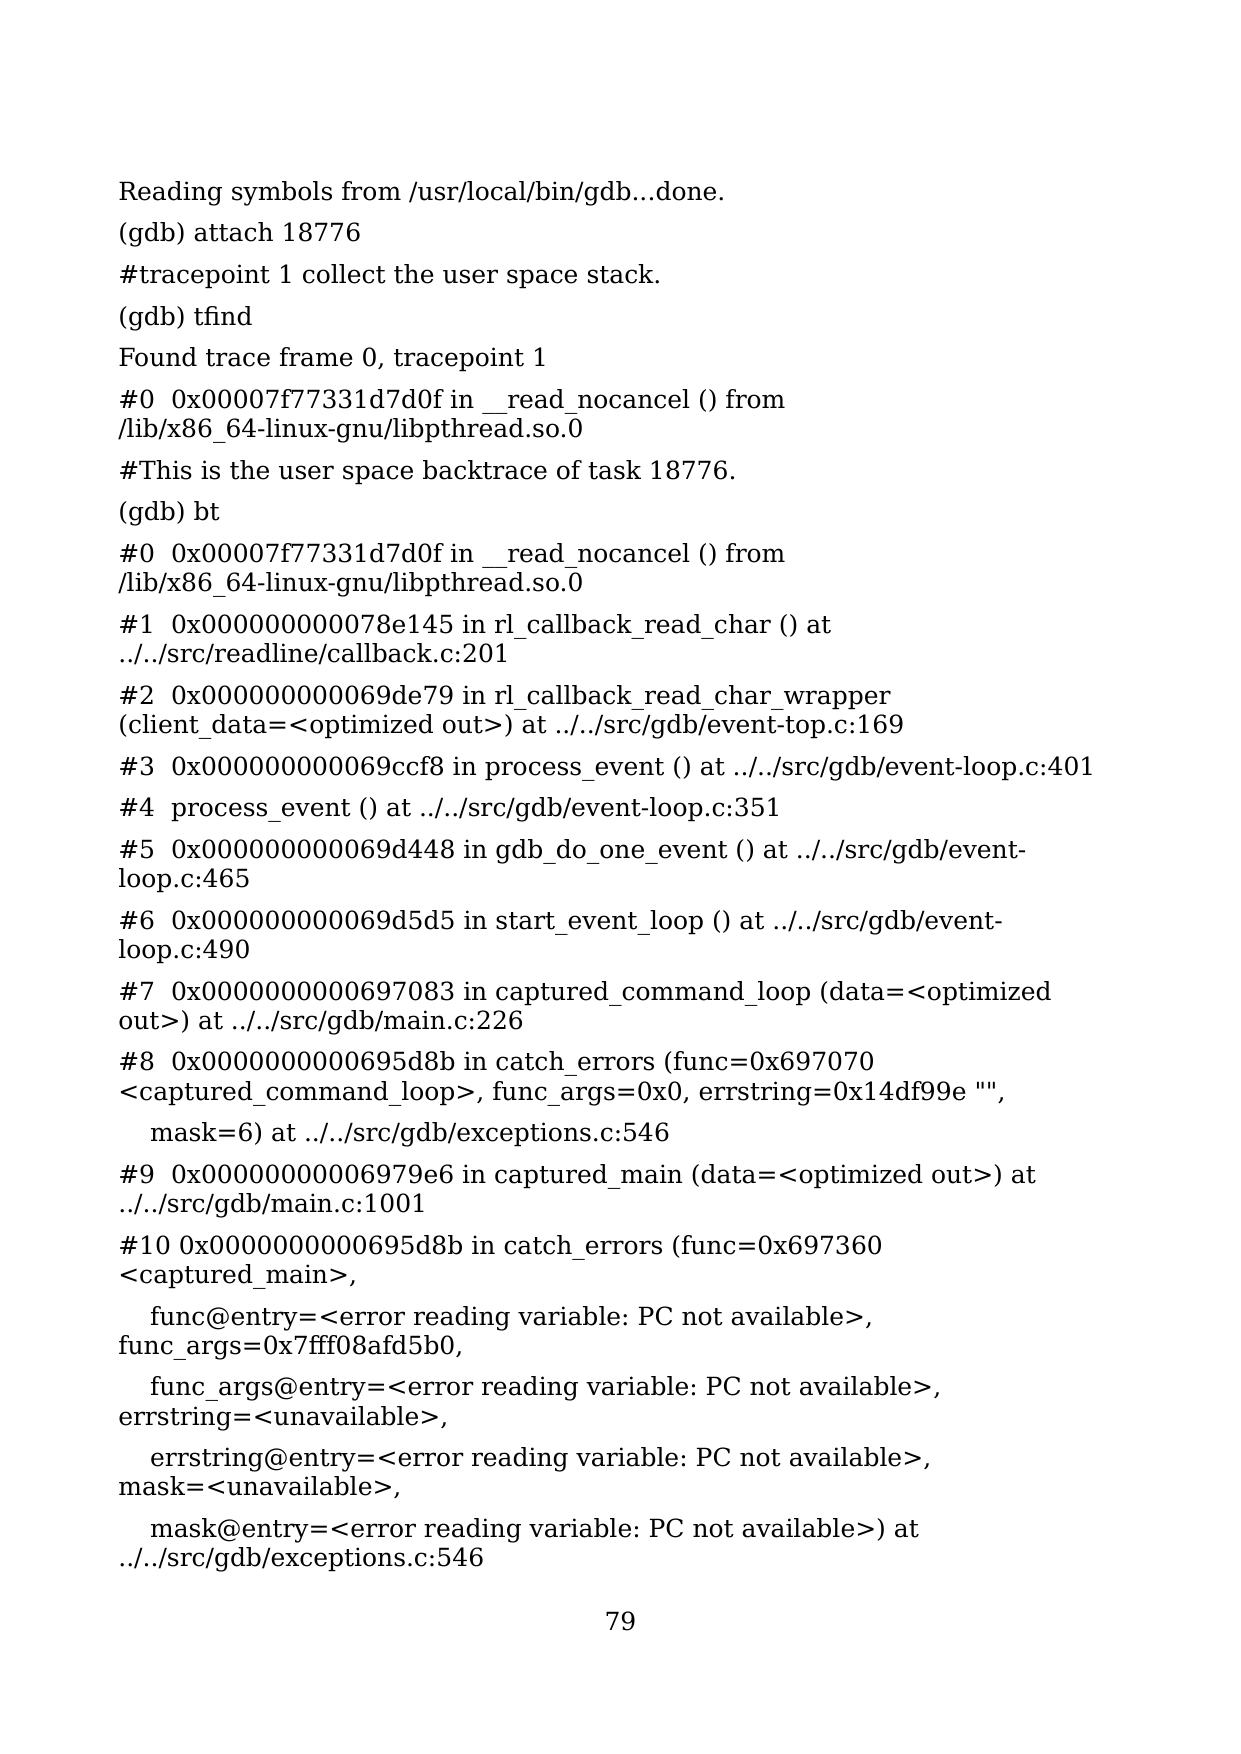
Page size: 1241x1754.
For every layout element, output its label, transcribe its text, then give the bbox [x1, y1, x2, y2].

text #0 0x00007f77331d7d0f in __read_nocancel () from /lib/x86_64-linux-gnu/libpthread.so.0 [118, 385, 1122, 443]
text #6 0x000000000069d5d5 in start_event_loop () at ../../src/gdb/event-loop.c:490 [118, 906, 1122, 964]
text #8 0x0000000000695d8b in catch_errors (func=0x697070 <captured_command_loop>, func_args=0x0, errstring=0x14df99e "", [118, 1048, 1122, 1106]
text mask@entry=<error reading variable: PC not available>) at ../../src/gdb/exceptions.c:546 [118, 1514, 1122, 1573]
text Found trace frame 0, tracepoint 1 [118, 343, 1122, 373]
text #0 0x00007f77331d7d0f in __read_nocancel () from /lib/x86_64-linux-gnu/libpthread.so.0 [118, 539, 1122, 598]
text func_args@entry=<error reading variable: PC not available>, errstring=<unavailable>, [118, 1373, 1122, 1431]
text (gdb) attach 18776 [118, 218, 1122, 248]
text #3 0x000000000069ccf8 in process_event () at ../../src/gdb/event-loop.c:401 [118, 752, 1122, 781]
text #1 0x000000000078e145 in rl_callback_read_char () at ../../src/readline/callback.c:201 [118, 610, 1122, 668]
text #tracepoint 1 collect the user space stack. [118, 260, 1122, 289]
text #9 0x00000000006979e6 in captured_main (data=<optimized out>) at ../../src/gdb/main.c:1001 [118, 1160, 1122, 1218]
text #5 0x000000000069d448 in gdb_do_one_event () at ../../src/gdb/event-loop.c:465 [118, 835, 1122, 893]
text Reading symbols from /usr/local/bin/gdb...done. [118, 177, 1122, 206]
text (gdb) bt [118, 498, 1122, 527]
text #7 0x0000000000697083 in captured_command_loop (data=<optimized out>) at ../../src/gdb/main.c:226 [118, 977, 1122, 1035]
text #This is the user space backtrace of task 18776. [118, 456, 1122, 485]
text errstring@entry=<error reading variable: PC not available>, mask=<unavailable>, [118, 1443, 1122, 1502]
text mask=6) at ../../src/gdb/exceptions.c:546 [118, 1118, 1122, 1148]
text #4 process_event () at ../../src/gdb/event-loop.c:351 [118, 793, 1122, 823]
text (gdb) tfind [118, 302, 1122, 331]
text #10 0x0000000000695d8b in catch_errors (func=0x697360 <captured_main>, [118, 1231, 1122, 1289]
text #2 0x000000000069de79 in rl_callback_read_char_wrapper (client_data=<optimized out>) at ../../src/gdb/event-top.c:169 [118, 681, 1122, 739]
text func@entry=<error reading variable: PC not available>, func_args=0x7fff08afd5b0, [118, 1302, 1122, 1360]
